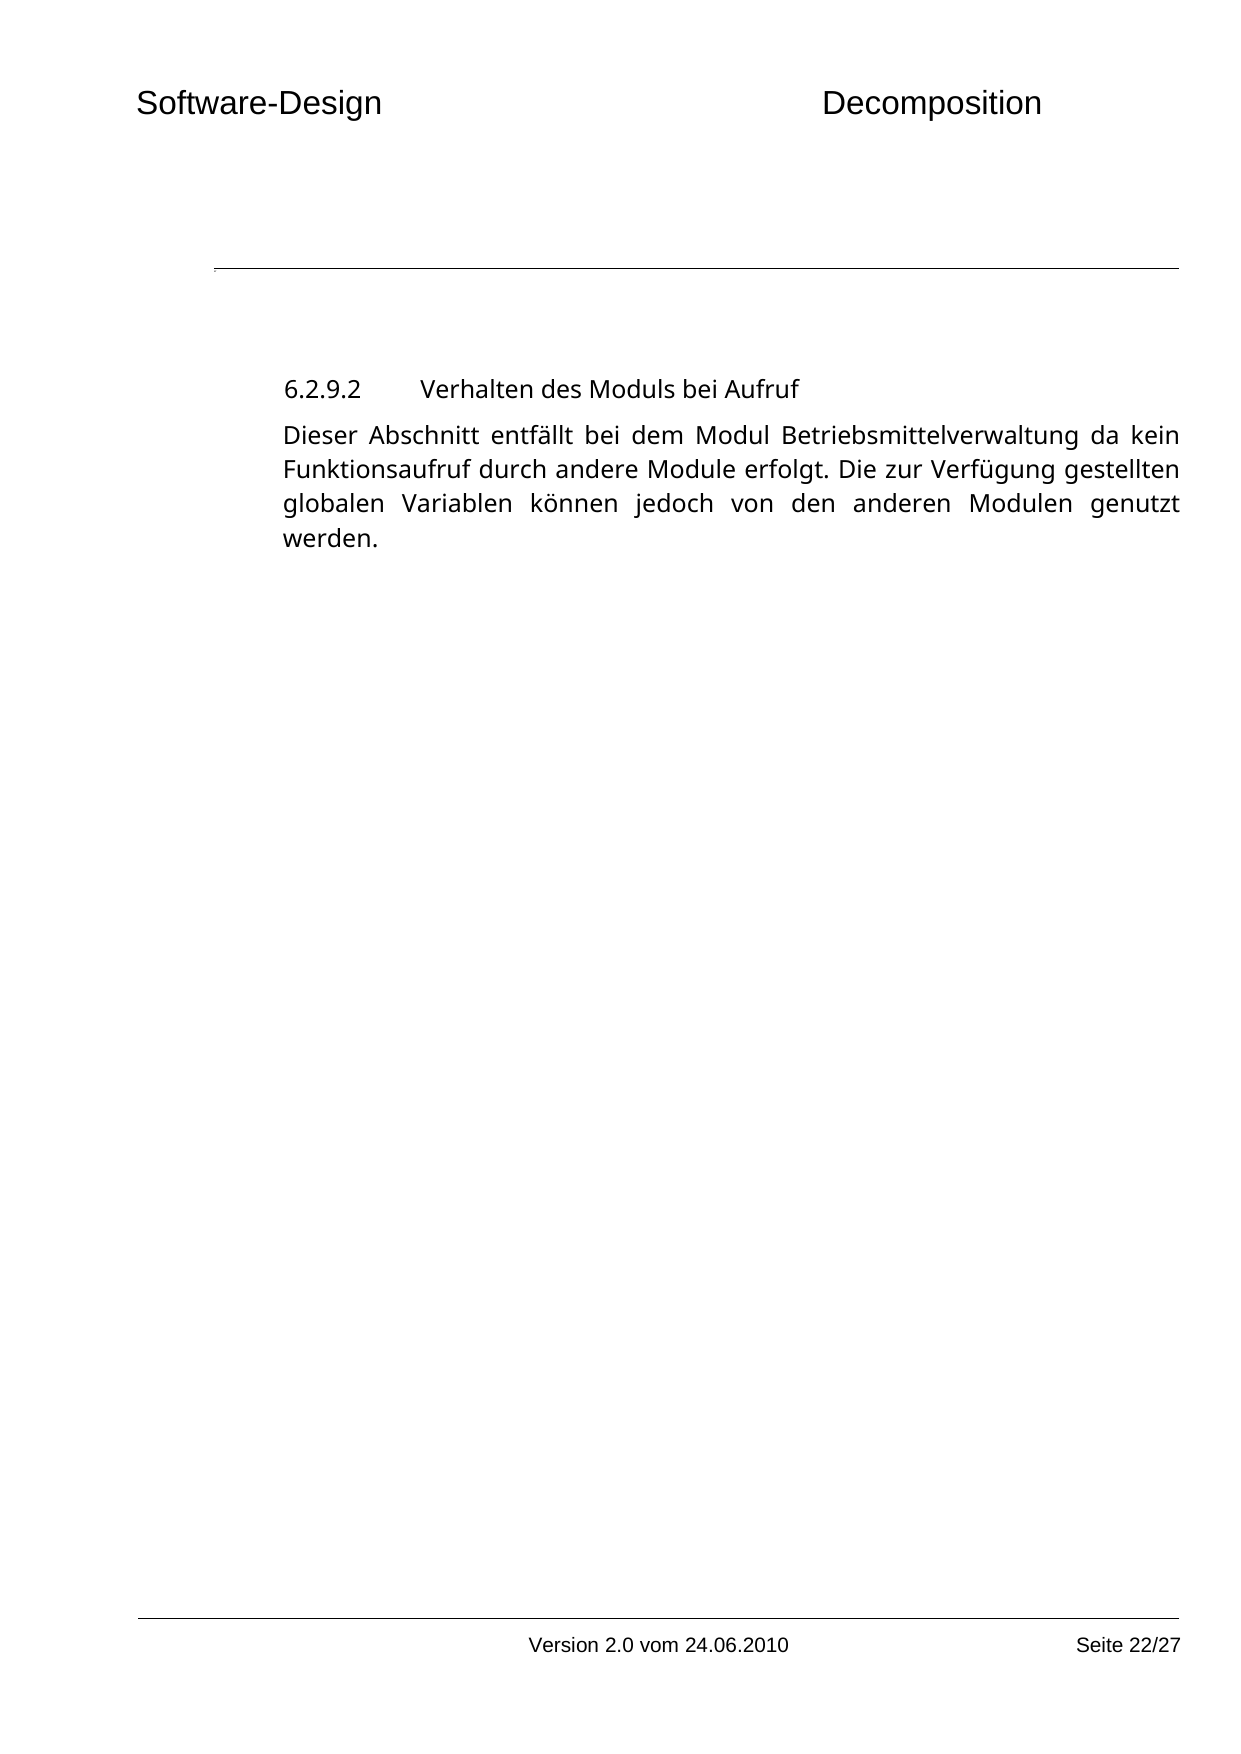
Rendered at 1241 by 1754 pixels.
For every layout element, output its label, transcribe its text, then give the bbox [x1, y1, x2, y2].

subtitle Verhalten des Moduls bei Aufruf [284, 371, 1181, 406]
text Dieser Abschnitt entfällt bei dem Modul Betriebsmittelverwaltung da kein Funktionsaufruf durch andere Module erfolgt. Die zur Verfügung gestellten globalen Variablen können jedoch von den anderen Modulen genutzt werden. [283, 418, 1181, 554]
